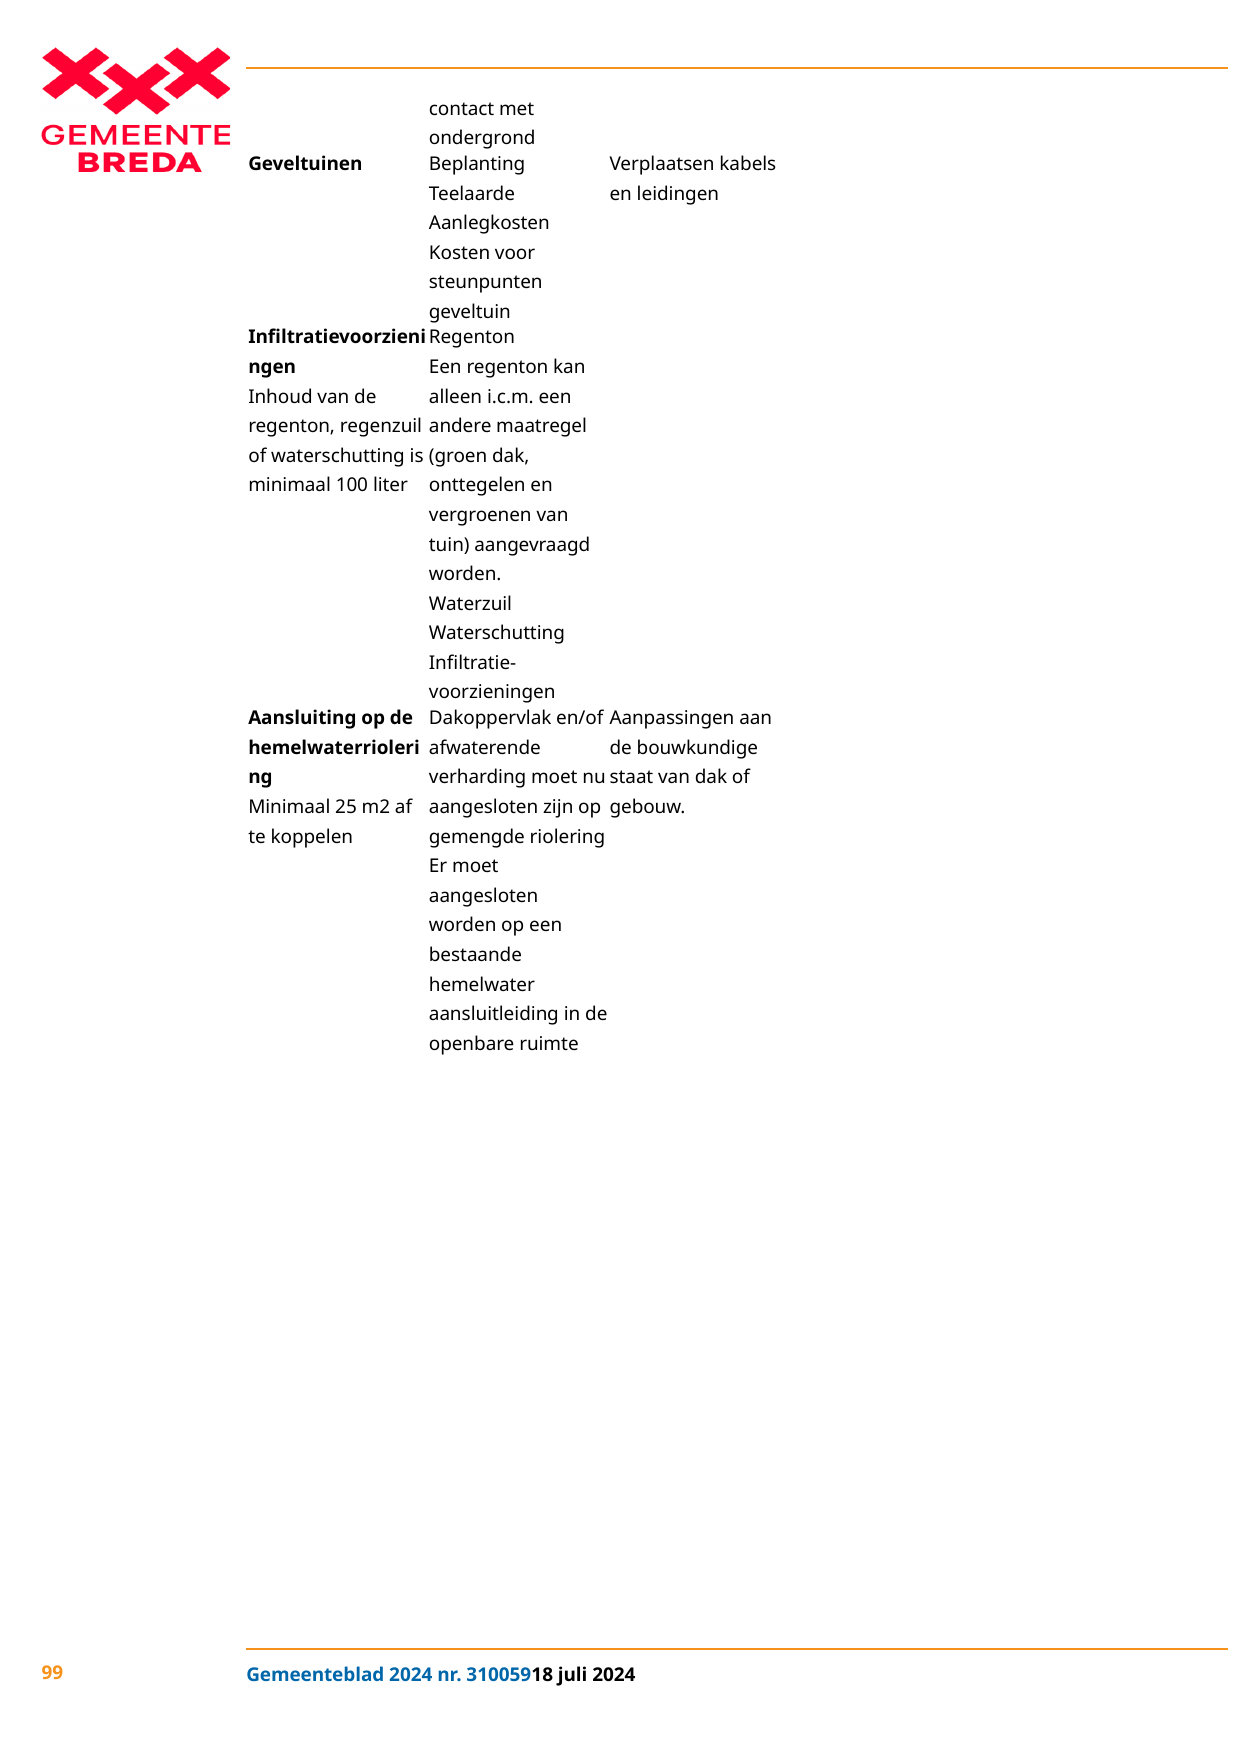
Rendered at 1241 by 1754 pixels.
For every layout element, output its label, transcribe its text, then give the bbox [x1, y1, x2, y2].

table_cell [790, 95, 971, 150]
table_cell [971, 150, 1152, 324]
table_cell Verplaatsen kabels en leidingen [609, 150, 790, 324]
table_cell [609, 324, 790, 704]
table_cell [971, 324, 1152, 704]
table_cell Dakoppervlak en/of afwaterende verharding moet nu aangesloten zijn op gemengde riolering Er moet aangesloten worden op een bestaande hemelwater aansluitleiding in de openbare ruimte [429, 705, 609, 1056]
table_cell Infiltratievoorzieningen Inhoud van de regenton, regenzuil of waterschutting is minimaal 100 liter [248, 324, 429, 704]
table_cell Regenton Een regenton kan alleen i.c.m. een andere maatregel (groen dak, onttegelen en vergroenen van tuin) aangevraagd worden. Waterzuil Waterschutting Infiltratie-voorzieningen [429, 324, 609, 704]
table_cell [971, 95, 1152, 150]
picture [41, 47, 231, 172]
table_cell [609, 95, 790, 150]
table_cell [971, 705, 1152, 1056]
table_cell Aanpassingen aan de bouwkundige staat van dak of gebouw. [609, 705, 790, 1056]
table_cell [790, 324, 971, 704]
table_cell Geveltuinen [248, 150, 429, 324]
table_cell [790, 150, 971, 324]
table_cell Beplanting Teelaarde Aanlegkosten Kosten voor steunpunten geveltuin [429, 150, 609, 324]
table_cell [248, 95, 429, 150]
table_cell Aansluiting op de hemelwaterriolering Minimaal 25 m2 af te koppelen [248, 705, 429, 1056]
table_cell contact met ondergrond [429, 95, 609, 150]
table_cell [790, 705, 971, 1056]
